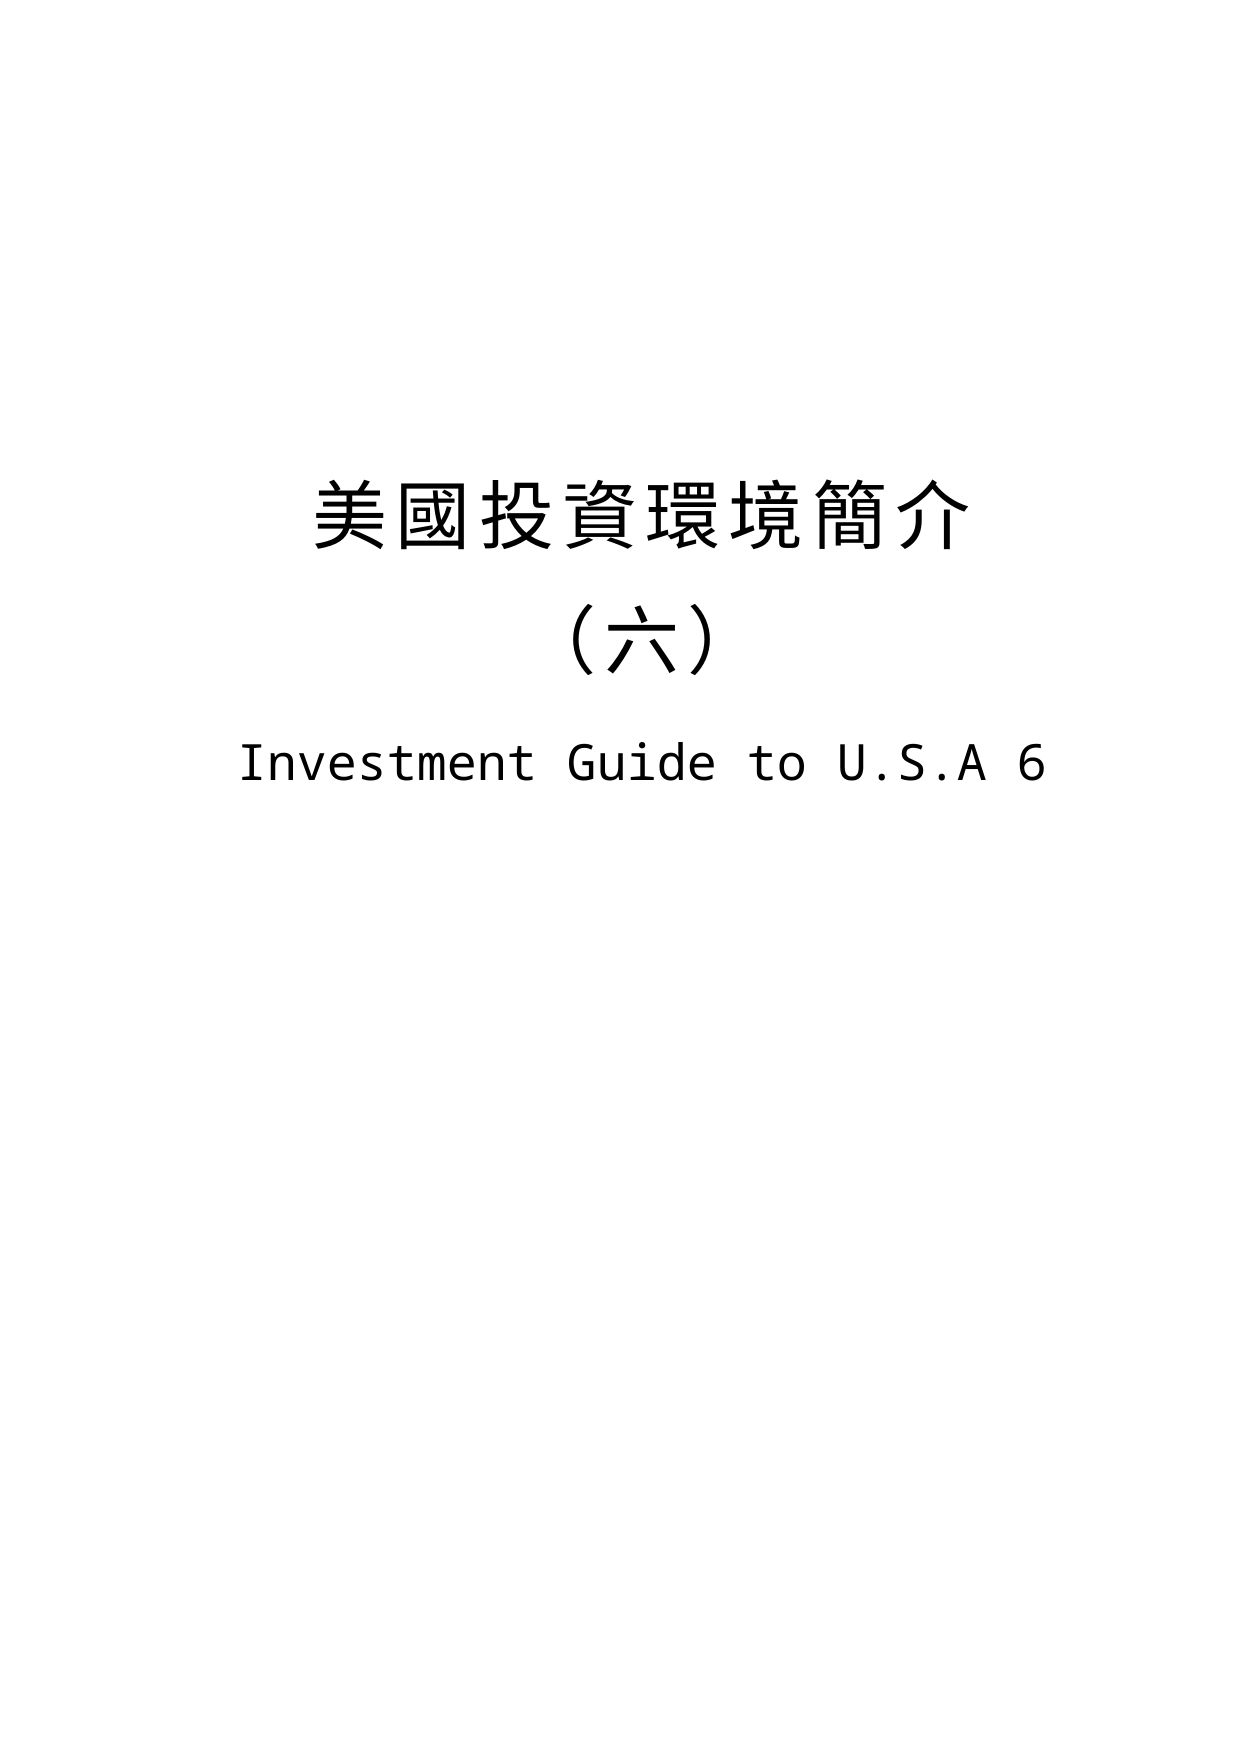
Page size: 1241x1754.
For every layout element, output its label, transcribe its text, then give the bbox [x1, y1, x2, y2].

table_cell 美國投資環境簡介（六） Investment Guide to U.S.A 6 [183, 428, 1074, 813]
table_header [183, 250, 1074, 427]
